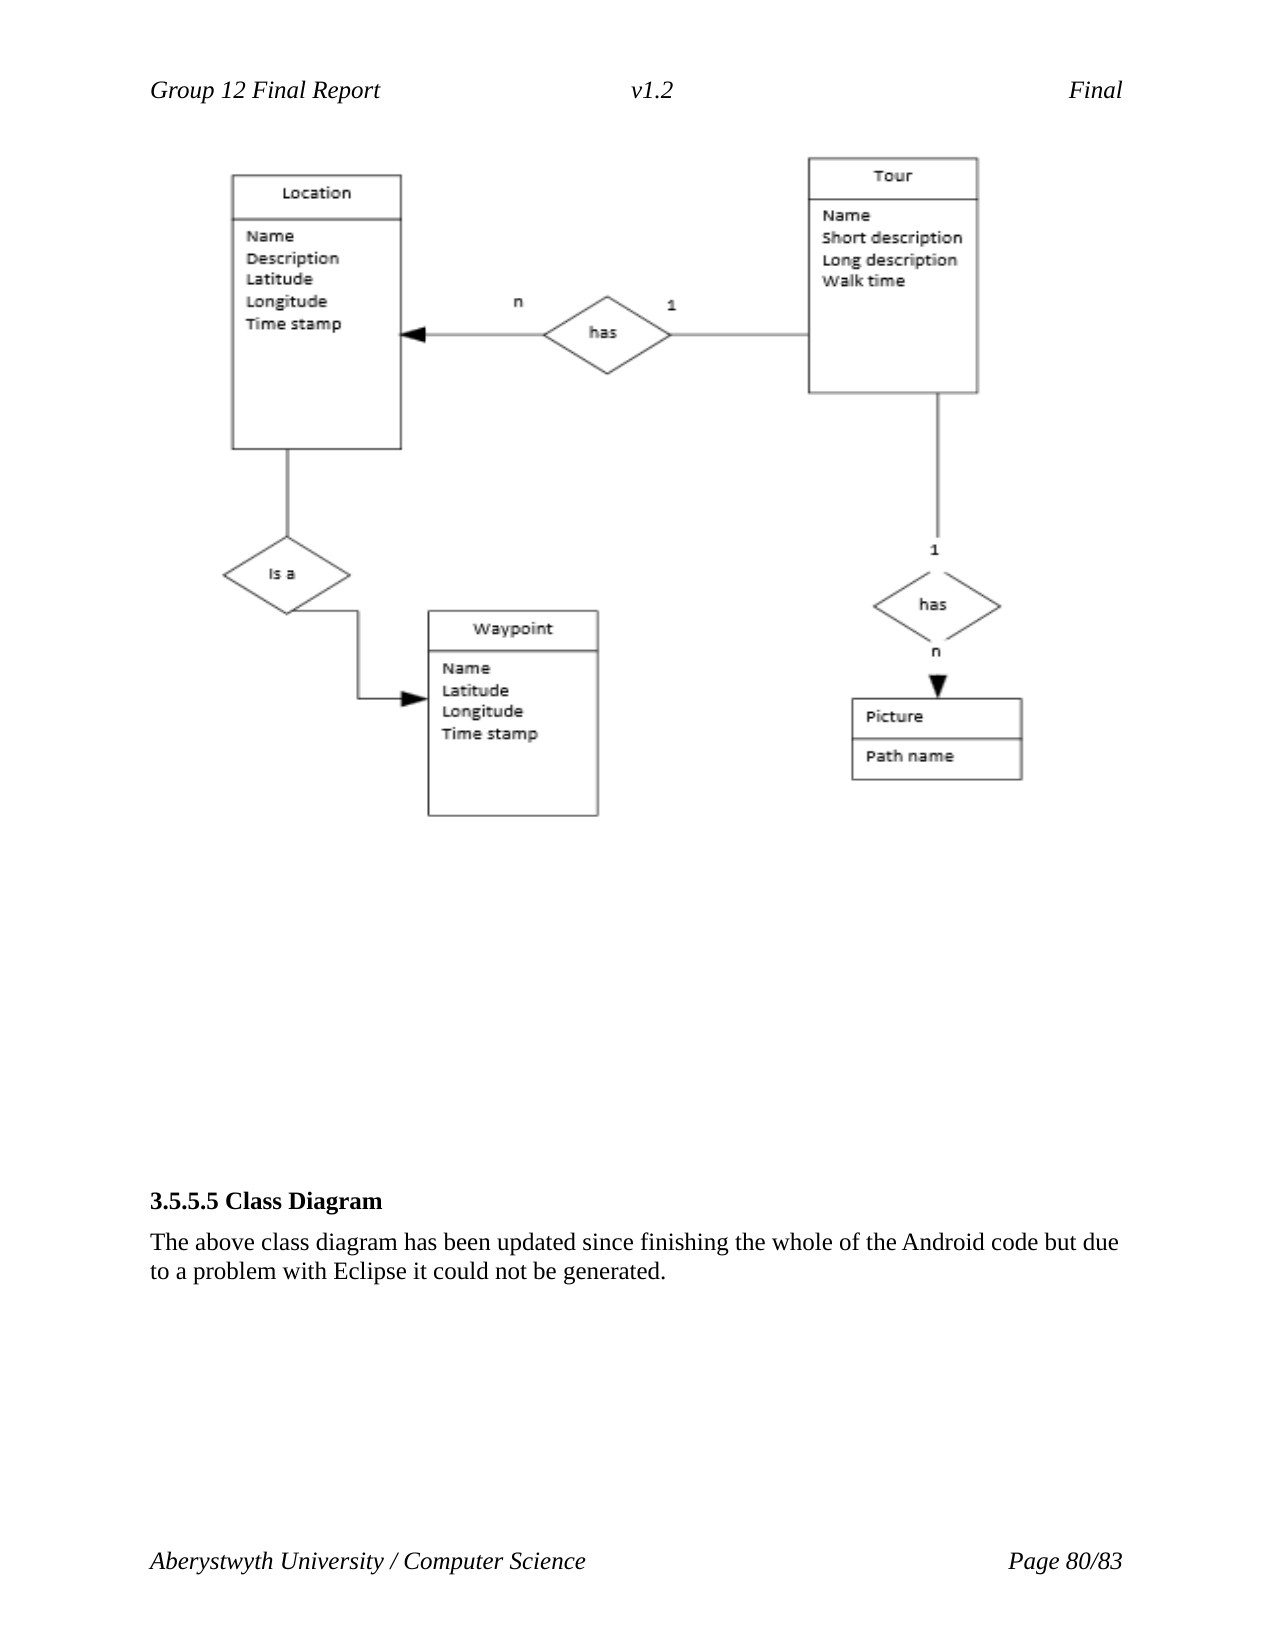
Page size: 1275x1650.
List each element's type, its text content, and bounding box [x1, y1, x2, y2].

picture [148, 122, 1124, 827]
text The above class diagram has been updated since finishing the whole of the Android code but due to a problem with Eclipse it could not be generated. [150, 1227, 1125, 1285]
text 3.5.5.5 Class Diagram [150, 1186, 1125, 1215]
text [149, 104, 1125, 1021]
